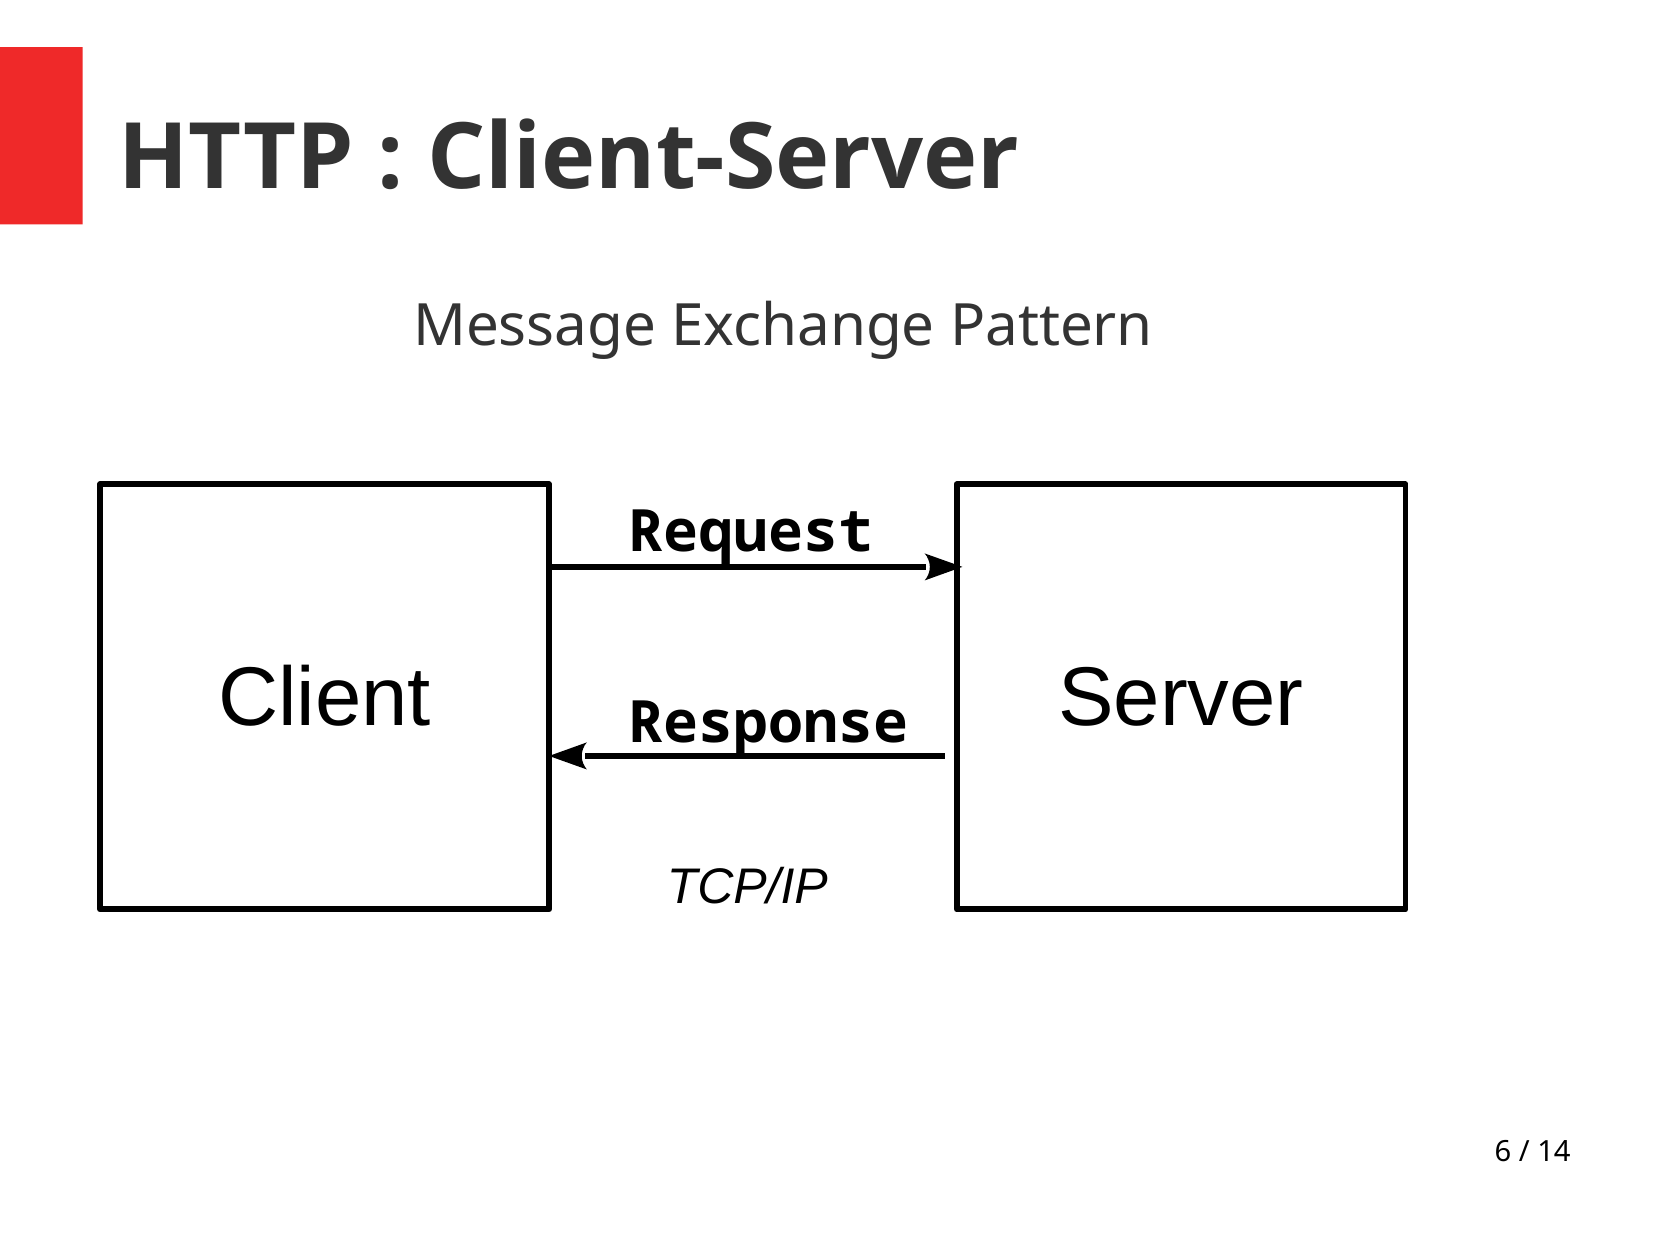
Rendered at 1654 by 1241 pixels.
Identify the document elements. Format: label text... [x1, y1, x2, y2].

text_box Response [614, 673, 934, 747]
text_box Request [614, 482, 934, 556]
text_box Client [100, 484, 550, 910]
list Message Exchange Pattern [342, 283, 1264, 367]
text_box TCP/IP [652, 850, 843, 922]
text_box Server [956, 484, 1406, 910]
title HTTP : Client-Server [118, 49, 1571, 257]
